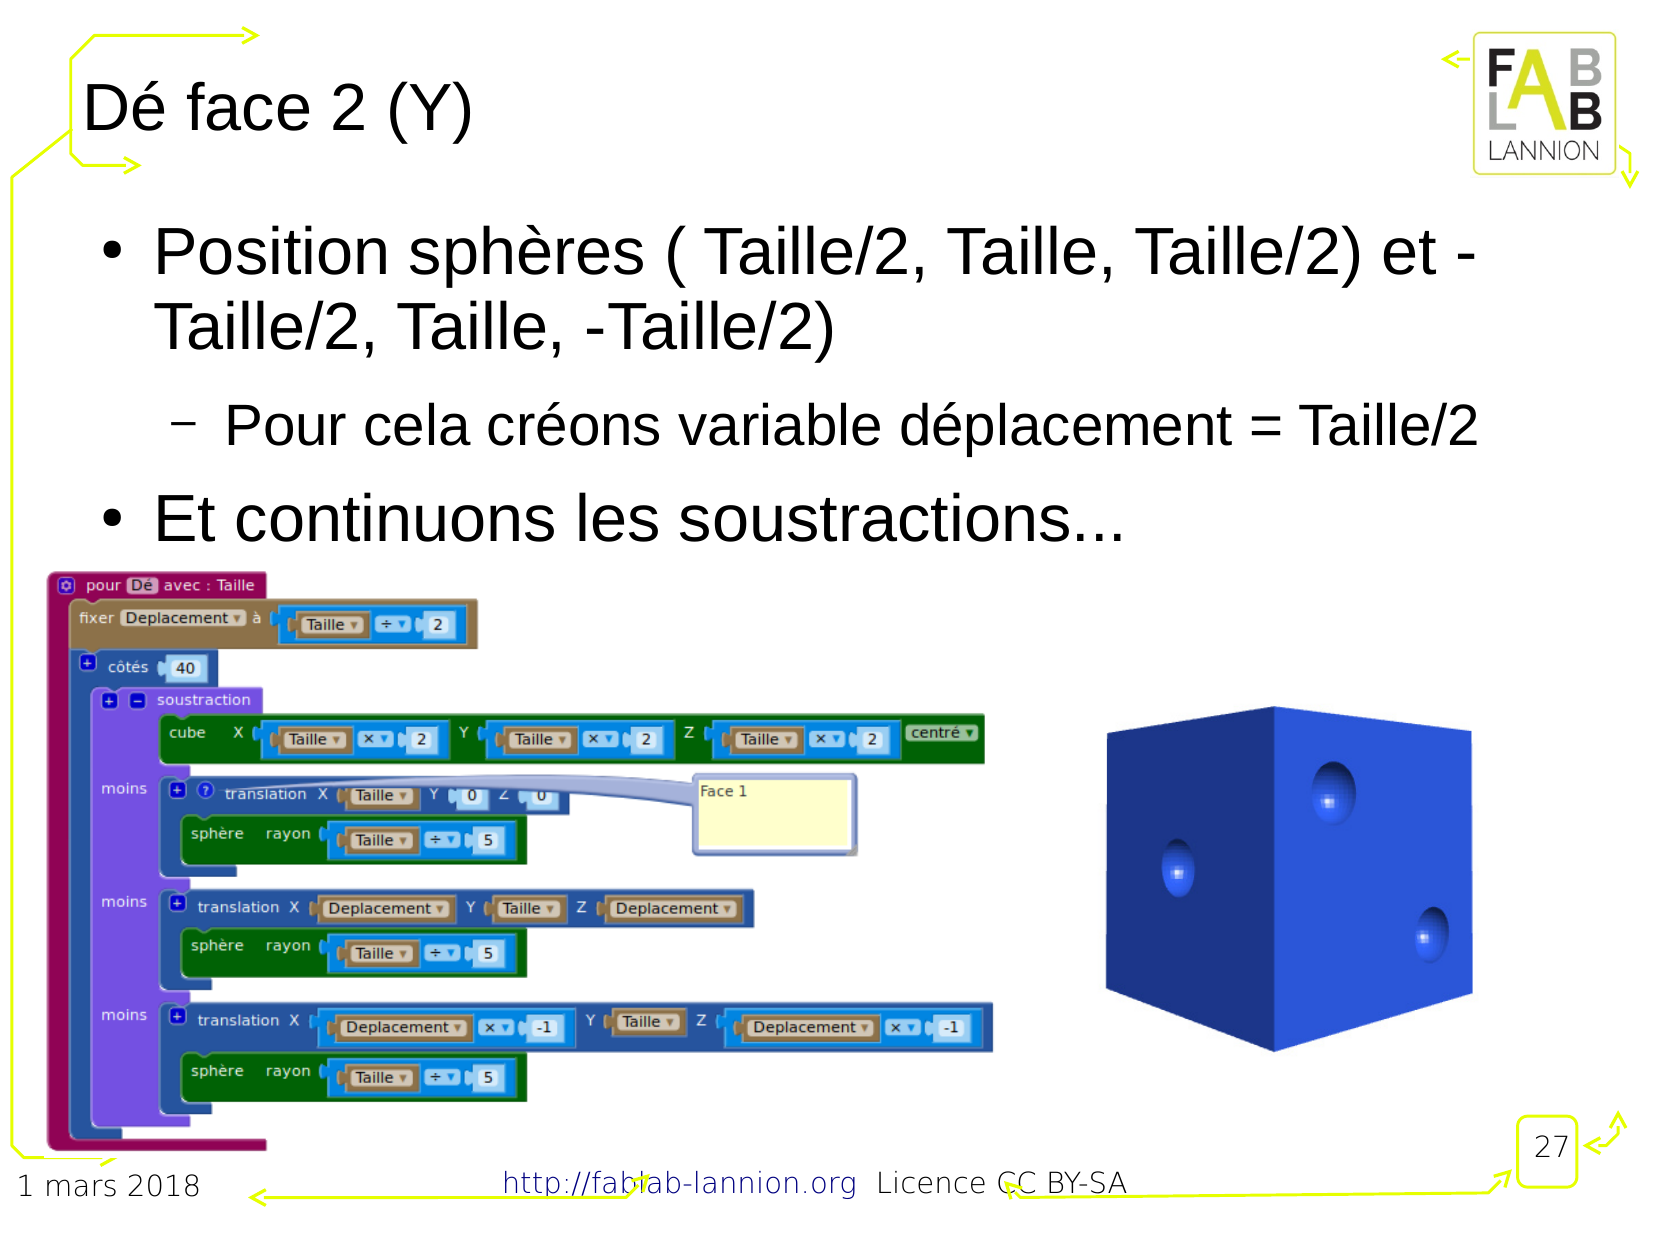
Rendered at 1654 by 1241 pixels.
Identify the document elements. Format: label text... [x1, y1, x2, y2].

picture [1470, 29, 1619, 178]
list Position sphères ( Taille/2, Taille, Taille/2) et -Taille/2, Taille, -Taille/2) Pour cela créons variable déplacement = Taille/2 Et continuons les soustractions... [82, 213, 1571, 934]
title Dé face 2 (Y) [82, 49, 1441, 166]
picture [44, 496, 1630, 1158]
